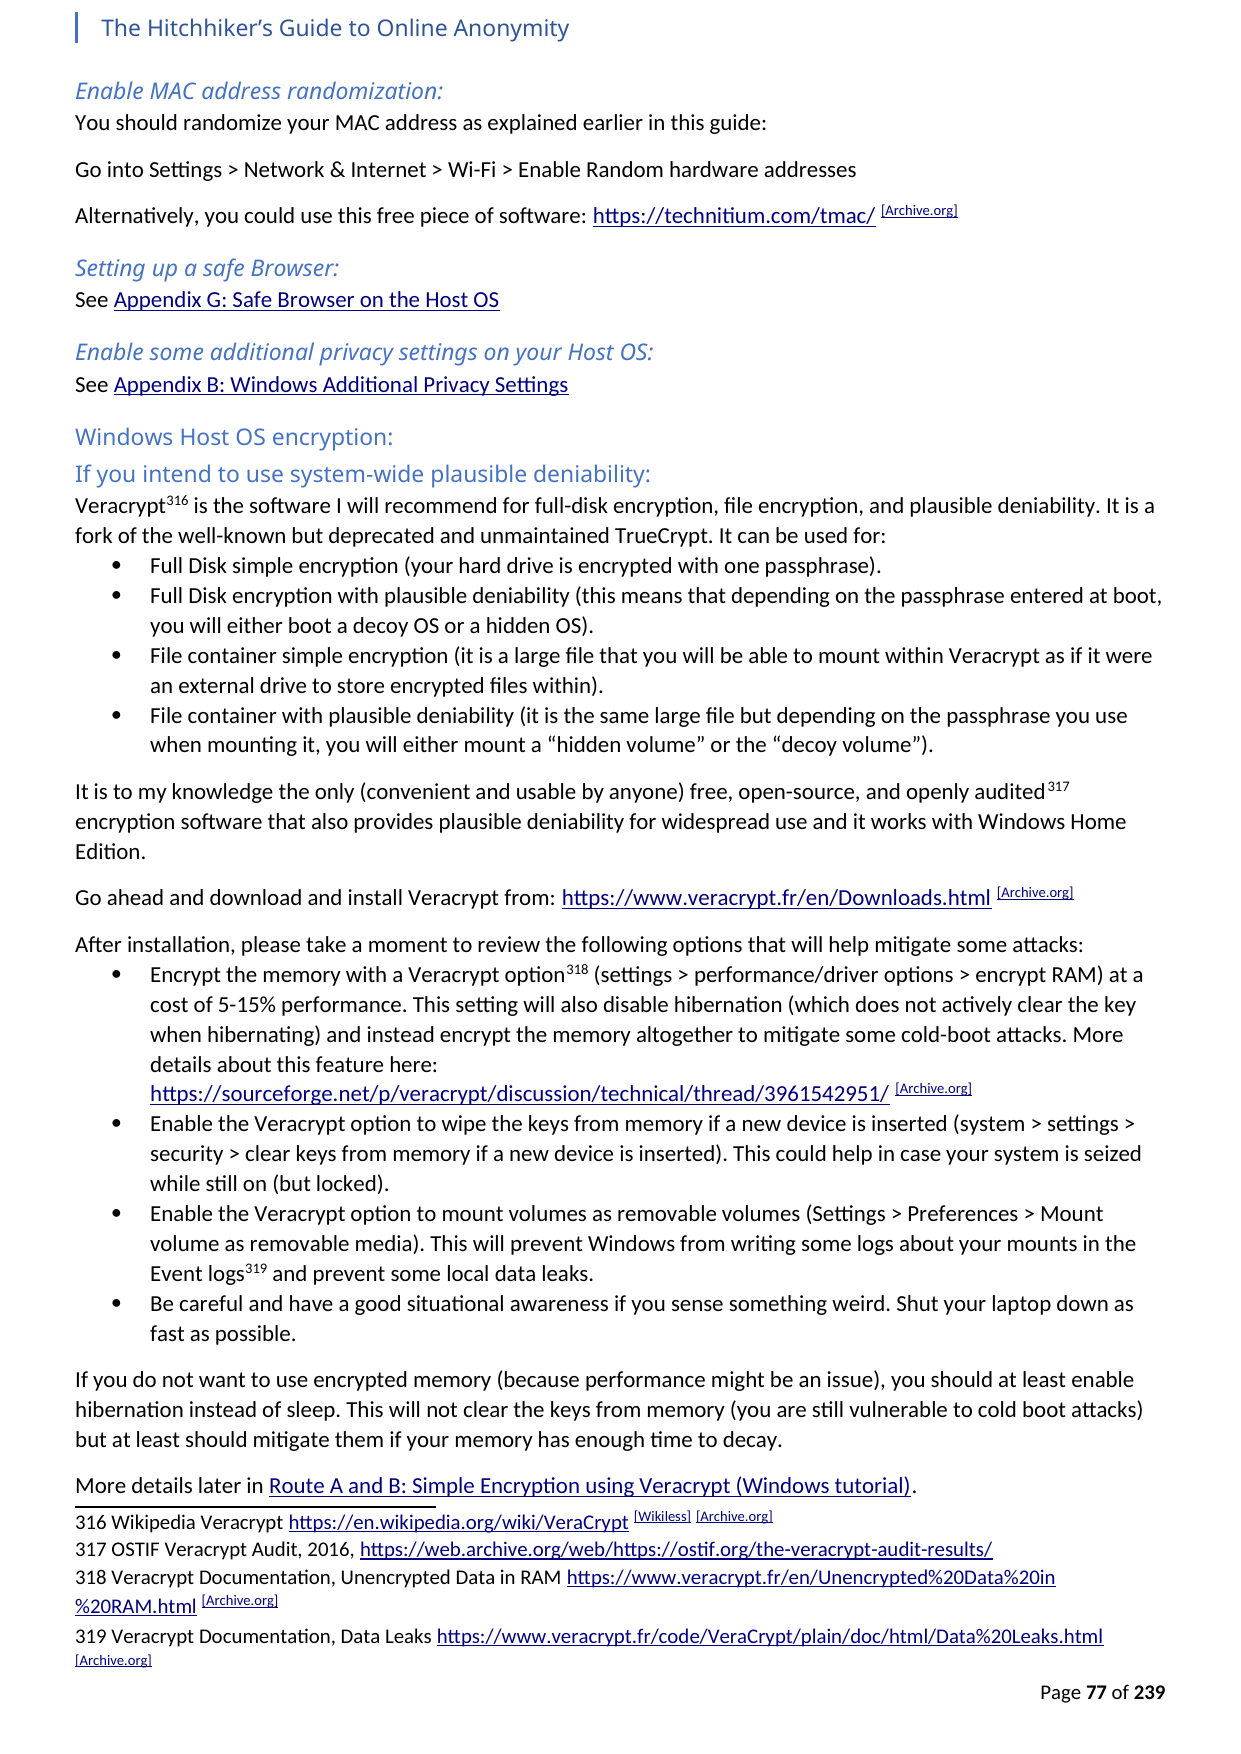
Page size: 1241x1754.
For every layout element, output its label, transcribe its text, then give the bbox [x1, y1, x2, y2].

text Alternatively, you could use this free piece of software: https://technitium.com/tmac/ [Archive.org] [75, 201, 1165, 229]
text See Appendix G: Safe Browser on the Host OS [75, 286, 1165, 313]
list Full Disk simple encryption (your hard drive is encrypted with one passphrase). [112, 551, 1165, 579]
subtitle Enable some additional privacy settings on your Host OS: [75, 336, 1165, 367]
text If you do not want to use encrypted memory (because performance might be an issue), you should at least enable hibernation instead of sleep. This will not clear the keys from memory (you are still vulnerable to cold boot attacks) but at least should mitigate them if your memory has enough time to decay. [75, 1365, 1165, 1453]
subtitle Setting up a safe Browser: [75, 252, 1165, 283]
text You should randomize your MAC address as explained earlier in this guide: [75, 108, 1165, 136]
text Go into Settings > Network & Internet > Wi-Fi > Enable Random hardware addresses [75, 155, 1165, 183]
text More details later in Route A and B: Simple Encryption using Veracrypt (Windows tutorial). [75, 1472, 1165, 1500]
text Veracrypt is the software I will recommend for full-disk encryption, file encryption, and plausible deniability. It is a fork of the well-known but deprecated and unmaintained TrueCrypt. It can be used for: [75, 491, 1165, 549]
text After installation, please take a moment to review the following options that will help mitigate some attacks: [75, 930, 1165, 958]
list Be careful and have a good situational awareness if you sense something weird. Shut your laptop down as fast as possible. [112, 1289, 1165, 1347]
subtitle If you intend to use system-wide plausible deniability: [75, 458, 1165, 489]
list Encrypt the memory with a Veracrypt option (settings > performance/driver options > encrypt RAM) at a cost of 5-15% performance. This setting will also disable hibernation (which does not actively clear the key when hibernating) and instead encrypt the memory altogether to mitigate some cold-boot attacks. More details about this feature here: https://sourceforge.net/p/veracrypt/discussion/technical/thread/3961542951/ [Archive.org] [112, 960, 1165, 1108]
subtitle Windows Host OS encryption: [75, 420, 1165, 452]
list Veracrypt Documentation, Unencrypted Data in RAM https://www.veracrypt.fr/en/Unencrypted%20Data%20in%20RAM.html [Archive.org] [75, 1564, 1165, 1619]
subtitle Enable MAC address randomization: [75, 75, 1165, 106]
text Wikipedia Veracrypt https://en.wikipedia.org/wiki/VeraCrypt [Wikiless] [Archive.org] [75, 1507, 1165, 1535]
list Full Disk encryption with plausible deniability (this means that depending on the passphrase entered at boot, you will either boot a decoy OS or a hidden OS). [112, 581, 1165, 639]
text See Appendix B: Windows Additional Privacy Settings [75, 370, 1165, 398]
list File container simple encryption (it is a large file that you will be able to mount within Veracrypt as if it were an external drive to store encrypted files within). [112, 641, 1165, 699]
list Enable the Veracrypt option to mount volumes as removable volumes (Settings > Preferences > Mount volume as removable media). This will prevent Windows from writing some logs about your mounts in the Event logs and prevent some local data leaks. [112, 1199, 1165, 1287]
list Enable the Veracrypt option to wipe the keys from memory if a new device is inserted (system > settings > security > clear keys from memory if a new device is inserted). This could help in case your system is seized while still on (but locked). [112, 1109, 1165, 1197]
list Veracrypt Documentation, Data Leaks https://www.veracrypt.fr/code/VeraCrypt/plain/doc/html/Data%20Leaks.html [Archive.org] [75, 1621, 1165, 1679]
list File container with plausible deniability (it is the same large file but depending on the passphrase you use when mounting it, you will either mount a “hidden volume” or the “decoy volume”). [112, 701, 1165, 759]
text It is to my knowledge the only (convenient and usable by anyone) free, open-source, and openly audited encryption software that also provides plausible deniability for widespread use and it works with Windows Home Edition. [75, 777, 1165, 865]
text Go ahead and download and install Veracrypt from: https://www.veracrypt.fr/en/Downloads.html [Archive.org] [75, 883, 1165, 912]
text OSTIF Veracrypt Audit, 2016, https://web.archive.org/web/https://ostif.org/the-veracrypt-audit-results/ [75, 1537, 1165, 1562]
